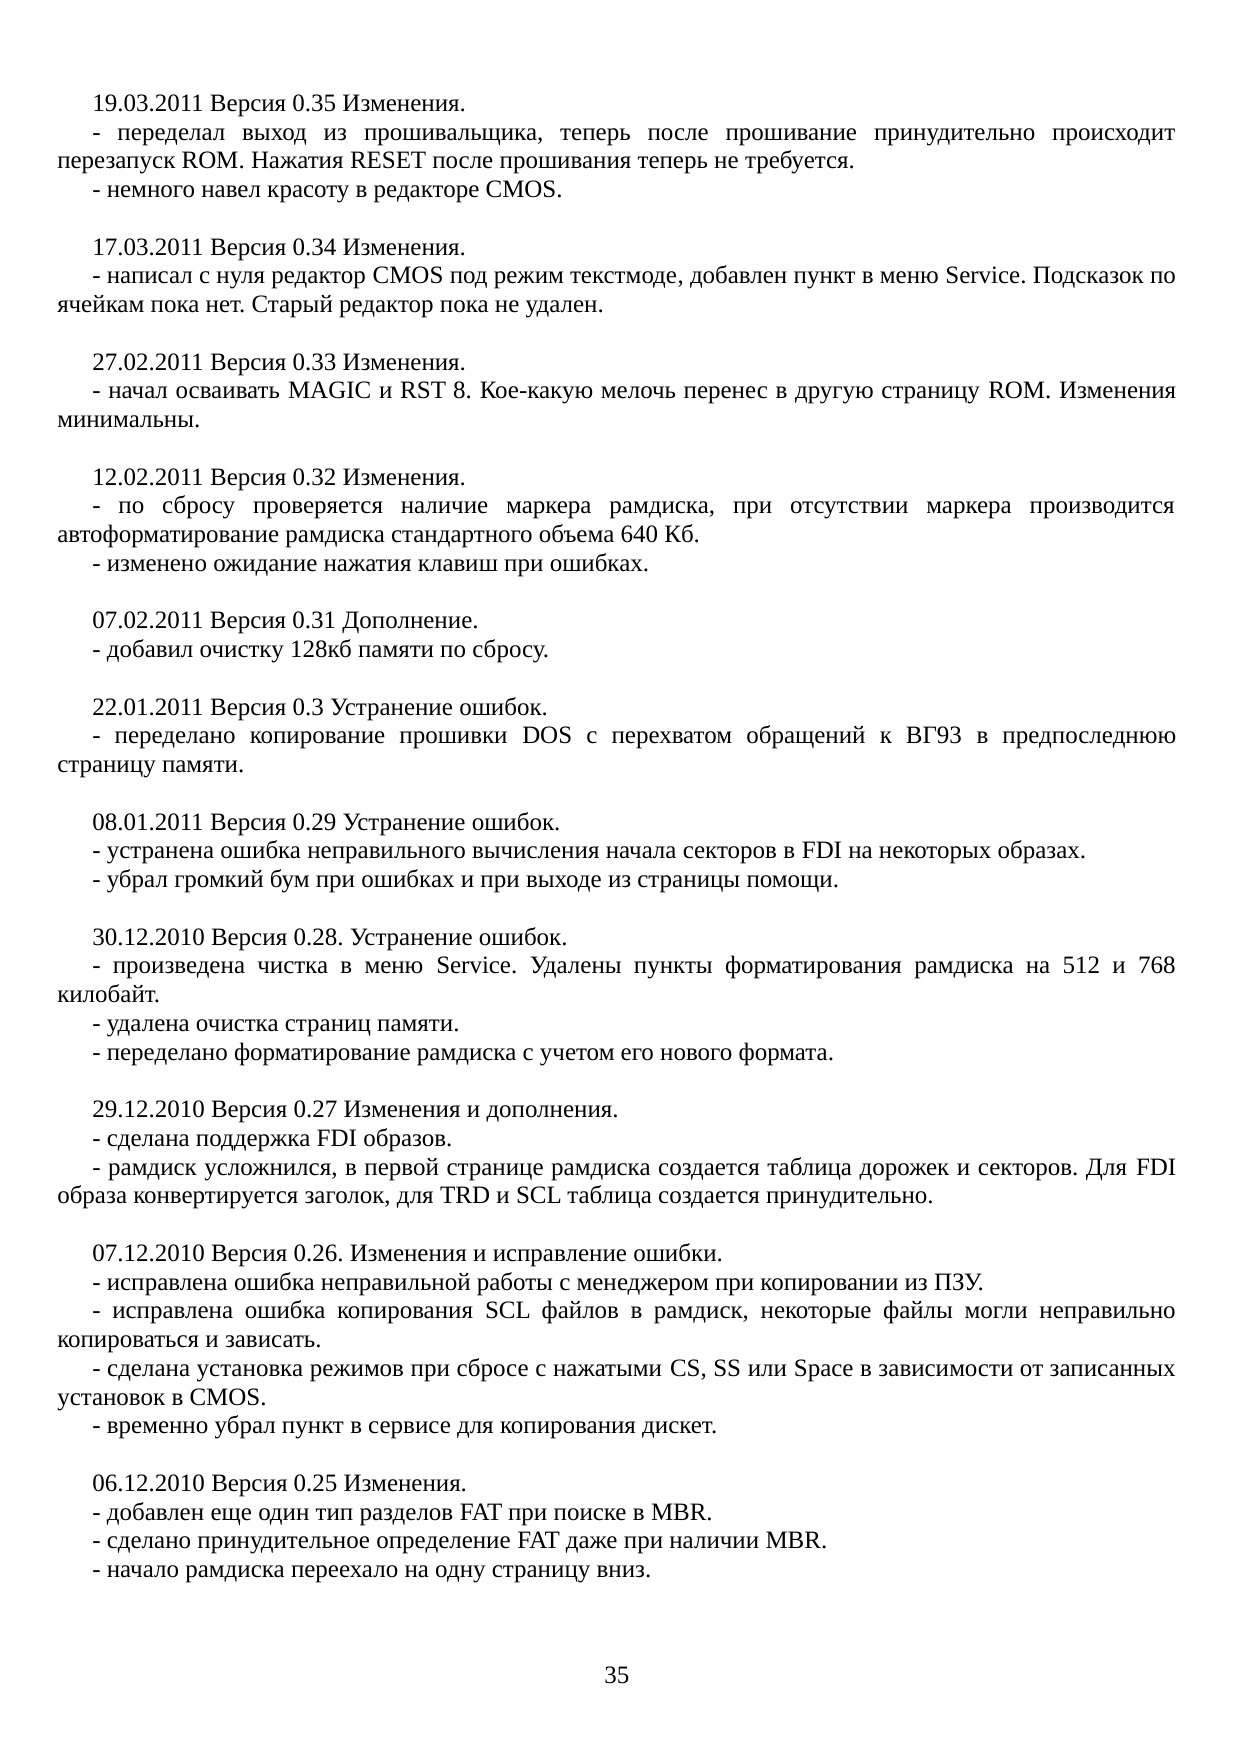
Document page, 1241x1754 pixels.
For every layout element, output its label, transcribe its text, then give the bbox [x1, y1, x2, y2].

text - рамдиск усложнился, в первой странице рамдиска создается таблица дорожек и секторов. Для FDI образа конвертируется заголок, для TRD и SCL таблица создается принудительно. [57, 1152, 1176, 1209]
text - исправлена ошибка неправильной работы с менеджером при копировании из ПЗУ. [57, 1267, 1176, 1296]
text - добавил очистку 128кб памяти по сбросу. [57, 634, 1176, 663]
text - переделал выход из прошивальщика, теперь после прошивание принудительно происходит перезапуск ROM. Нажатия RESET после прошивания теперь не требуется. [57, 117, 1176, 174]
text 27.02.2011 Версия 0.33 Изменения. [57, 347, 1176, 376]
text 30.12.2010 Версия 0.28. Устранение ошибок. [57, 922, 1176, 951]
text - переделано форматирование рамдиска с учетом его нового формата. [57, 1037, 1176, 1066]
text - начало рамдиска переехало на одну страницу вниз. [57, 1554, 1176, 1583]
text - произведена чистка в меню Service. Удалены пункты форматирования рамдиска на 512 и 768 килобайт. [57, 951, 1176, 1008]
text - написал с нуля редактор CMOS под режим текстмоде, добавлен пункт в меню Service. Подсказок по ячейкам пока нет. Старый редактор пока не удален. [57, 261, 1176, 318]
text - временно убрал пункт в сервисе для копирования дискет. [57, 1411, 1176, 1439]
text 07.12.2010 Версия 0.26. Изменения и исправление ошибки. [57, 1238, 1176, 1267]
text 17.03.2011 Версия 0.34 Изменения. [57, 232, 1176, 261]
text - устранена ошибка неправильного вычисления начала секторов в FDI на некоторых образах. [57, 836, 1176, 864]
text - переделано копирование прошивки DOS с перехватом обращений к ВГ93 в предпоследнюю страницу памяти. [57, 721, 1176, 778]
text 08.01.2011 Версия 0.29 Устранение ошибок. [57, 807, 1176, 836]
text - сделана установка режимов при сбросе с нажатыми CS, SS или Space в зависимости от записанных установок в CMOS. [57, 1353, 1176, 1411]
text 07.02.2011 Версия 0.31 Дополнение. [57, 606, 1176, 634]
text - начал осваивать MAGIC и RST 8. Кое-какую мелочь перенес в другую страницу ROM. Изменения минимальны. [57, 376, 1176, 433]
text - сделано принудительное определение FAT даже при наличии MBR. [57, 1526, 1176, 1554]
text 12.02.2011 Версия 0.32 Изменения. [57, 462, 1176, 491]
text 22.01.2011 Версия 0.3 Устранение ошибок. [57, 692, 1176, 721]
text - исправлена ошибка копирования SCL файлов в рамдиск, некоторые файлы могли неправильно копироваться и зависать. [57, 1296, 1176, 1353]
text - удалена очистка страниц памяти. [57, 1008, 1176, 1037]
text 19.03.2011 Версия 0.35 Изменения. [57, 88, 1176, 117]
text - немного навел красоту в редакторе CMOS. [57, 174, 1176, 203]
text - сделана поддержка FDI образов. [57, 1123, 1176, 1152]
text 29.12.2010 Версия 0.27 Изменения и дополнения. [57, 1094, 1176, 1123]
text - изменено ожидание нажатия клавиш при ошибках. [57, 548, 1176, 577]
text 06.12.2010 Версия 0.25 Изменения. [57, 1468, 1176, 1497]
text - убрал громкий бум при ошибках и при выходе из страницы помощи. [57, 864, 1176, 893]
text - добавлен еще один тип разделов FAT при поиске в MBR. [57, 1497, 1176, 1526]
text - по сбросу проверяется наличие маркера рамдиска, при отсутствии маркера производится автоформатирование рамдиска стандартного объема 640 Кб. [57, 491, 1176, 548]
